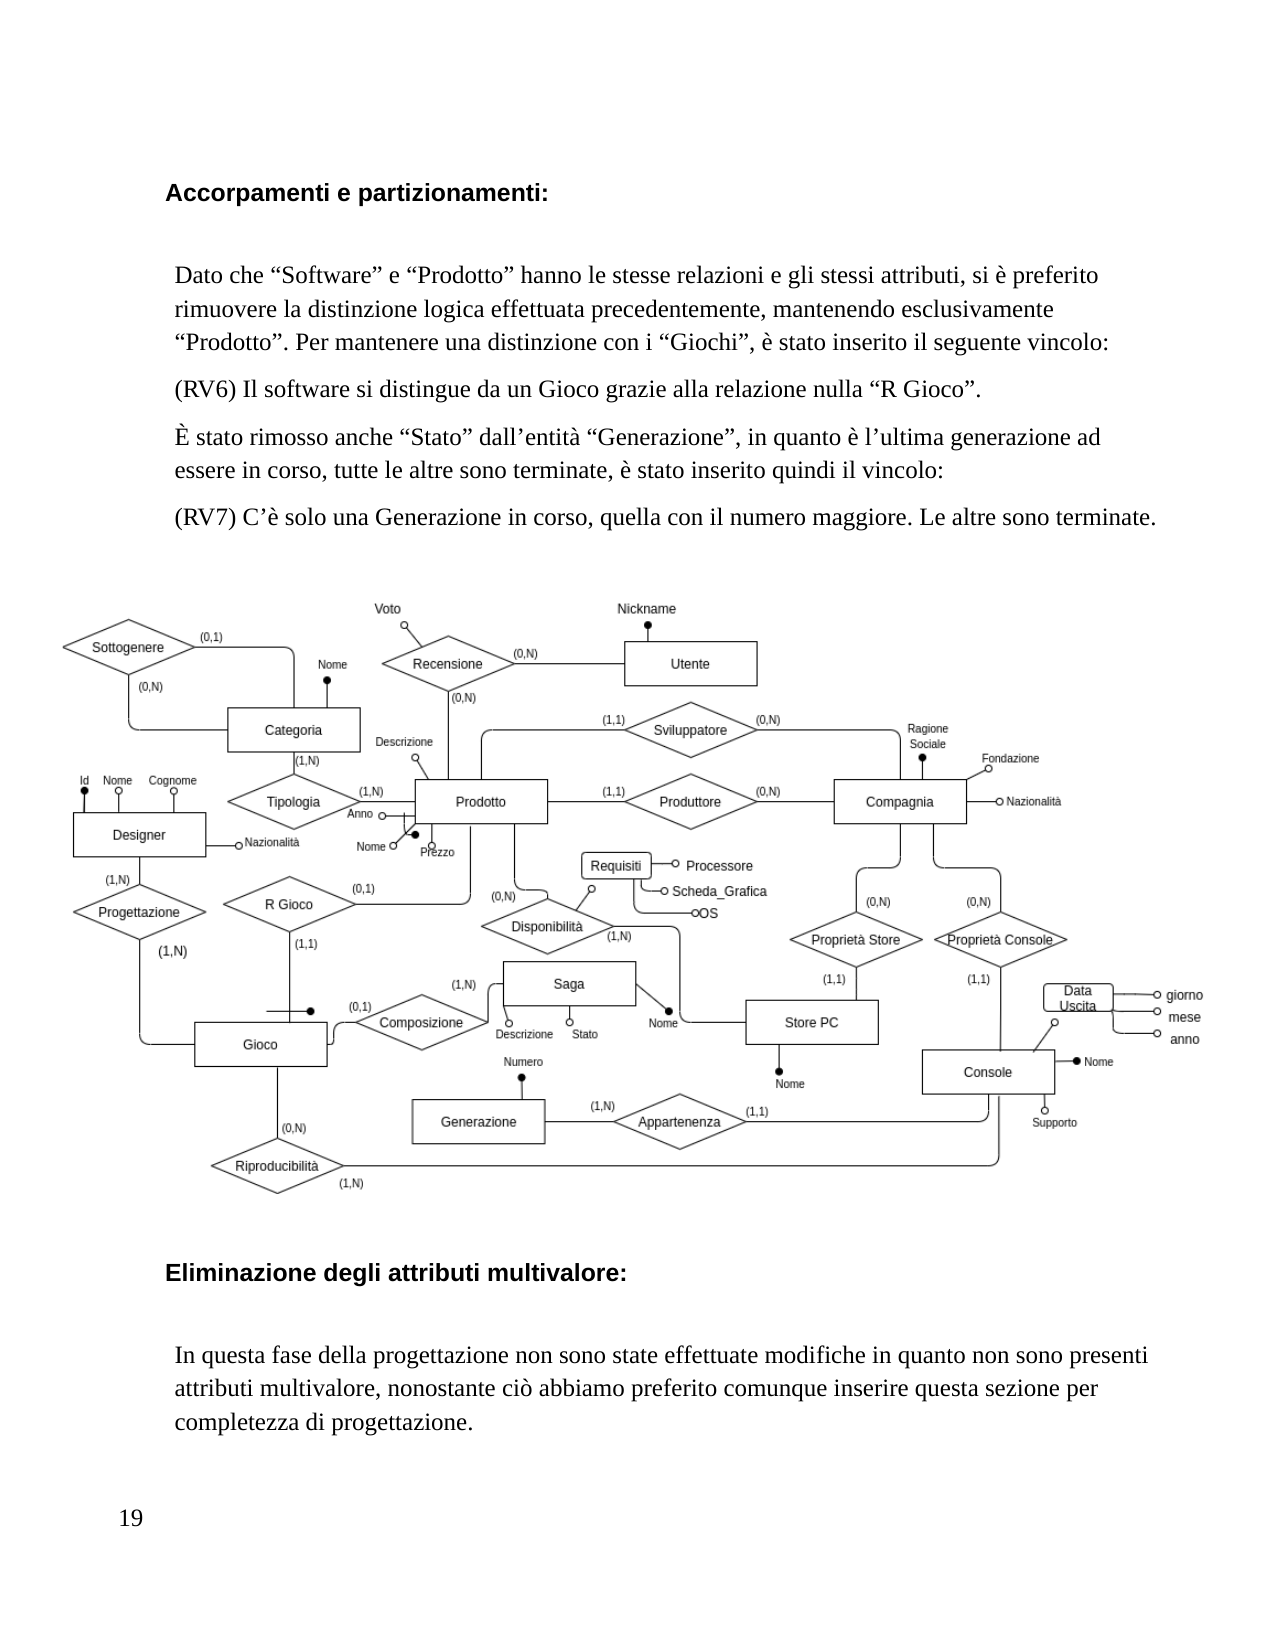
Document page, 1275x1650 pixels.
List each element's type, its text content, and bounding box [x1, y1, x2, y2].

subtitle Eliminazione degli attributi multivalore: [165, 1258, 1157, 1287]
subtitle Accorpamenti e partizionamenti: [165, 178, 1157, 207]
text (RV7) C’è solo una Generazione in corso, quella con il numero maggiore. Le altre sono terminate. [174, 502, 1157, 531]
text In questa fase della progettazione non sono state effettuate modifiche in quanto non sono presenti attributi multivalore, nonostante ciò abbiamo preferito comunque inserire questa sezione per completezza di progettazione. [174, 1341, 1157, 1435]
text Dato che “Software” e “Prodotto” hanno le stesse relazioni e gli stessi attributi, si è preferito rimuovere la distinzione logica effettuata precedentemente, mantenendo esclusivamente “Prodotto”. Per mantenere una distinzione con i “Giochi”, è stato inserito il seguente vincolo: [174, 261, 1157, 355]
text È stato rimosso anche “Stato” dall’entità “Generazione”, in quanto è l’ultima generazione ad essere in corso, tutte le altre sono terminate, è stato inserito quindi il vincolo: [174, 422, 1157, 484]
text (RV6) Il software si distingue da un Gioco grazie alla relazione nulla “R Gioco”. [174, 374, 1157, 403]
picture [62, 597, 1213, 1194]
